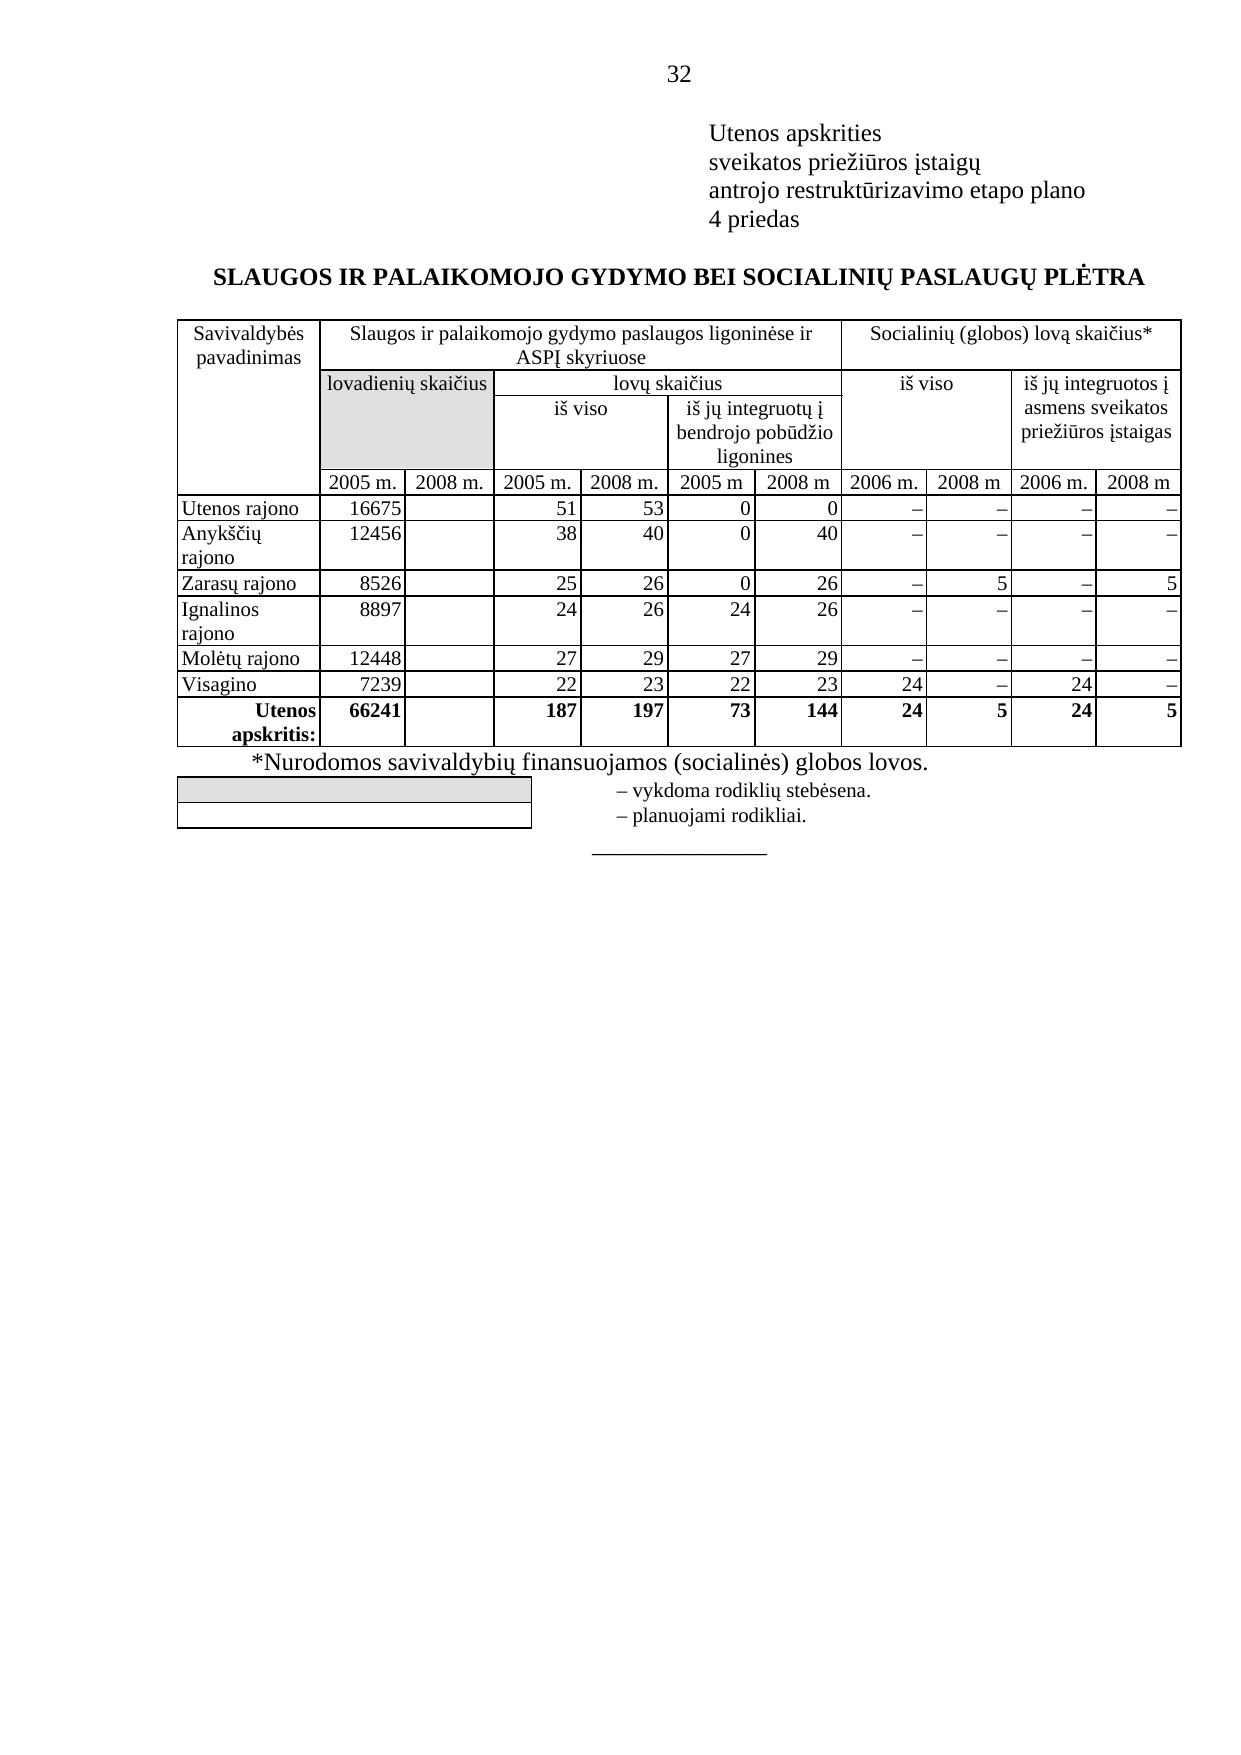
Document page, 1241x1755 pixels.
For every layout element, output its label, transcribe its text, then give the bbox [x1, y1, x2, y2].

text sveikatos priežiūros įstaigų [177, 147, 1181, 176]
table_cell 144 [756, 698, 841, 746]
table_cell – [842, 496, 926, 520]
text ______________ [177, 829, 1181, 857]
table_cell 40 [756, 521, 841, 569]
table_header [178, 778, 531, 802]
table_cell – [1012, 646, 1095, 670]
table_cell 8897 [321, 597, 404, 645]
table_cell – [1097, 597, 1180, 645]
table_cell 38 [495, 521, 580, 569]
text antrojo restruktūrizavimo etapo plano [177, 176, 1181, 204]
table_cell – planuojami rodikliai. [532, 802, 1181, 827]
table_cell – [1012, 597, 1095, 645]
table_cell – [927, 646, 1011, 670]
table_cell 26 [837, 571, 841, 595]
table_cell 5 [1007, 571, 1011, 595]
table_cell iš viso [842, 371, 1011, 468]
table_cell 5 [1097, 698, 1180, 746]
table_cell iš jų integruotos į asmens sveikatos priežiūros įstaigas [1012, 371, 1180, 468]
table_cell 66241 [321, 698, 404, 746]
table_cell 24 [922, 672, 926, 696]
table_cell 5 [927, 698, 1011, 746]
table_cell – [1012, 521, 1095, 569]
table_cell – [927, 521, 1011, 569]
table_cell 12456 [321, 521, 404, 569]
table_cell iš viso [495, 396, 667, 468]
table_header – vykdoma rodiklių stebėsena. [532, 776, 1181, 802]
table_cell 5 [927, 571, 931, 595]
table_cell – [842, 571, 846, 595]
table_cell 0 [669, 521, 754, 569]
table_cell – [1012, 571, 1016, 595]
table_cell – [927, 496, 1011, 520]
text Utenos apskrities [709, 118, 1181, 147]
table_cell [178, 803, 531, 827]
text 4 priedas [177, 204, 1181, 233]
table_cell 24 [842, 672, 846, 696]
table_cell 187 [495, 698, 580, 746]
table_cell – [842, 646, 926, 670]
table_cell lovadienių skaičius [321, 371, 493, 468]
table_cell 197 [582, 698, 667, 746]
table_cell 24 [842, 698, 926, 746]
table_cell 24 [669, 597, 754, 645]
table_cell – [842, 521, 926, 569]
table_cell – [1012, 496, 1095, 520]
table_cell 26 [756, 597, 841, 645]
table_cell 24 [495, 597, 580, 645]
table_cell 40 [582, 521, 667, 569]
table_cell 23 [837, 672, 841, 696]
table_cell 0 [837, 496, 841, 520]
table_cell 24 [1012, 698, 1095, 746]
table_cell – [922, 571, 926, 595]
table_cell [406, 597, 493, 645]
table_cell 29 [837, 646, 841, 670]
table_header Socialinių (globos) lovą skaičius* [842, 321, 1180, 369]
text *Nurodomos savivaldybių finansuojamos (socialinės) globos lovos. [177, 747, 1181, 776]
text SLAUGOS IR PALAIKOMOJO GYDYMO BEI SOCIALINIŲ PASLAUGŲ PLĖTRA [177, 262, 1181, 291]
table_cell 73 [669, 698, 754, 746]
table_cell – [927, 672, 931, 696]
table_header Savivaldybės pavadinimas [178, 321, 319, 494]
table_cell – [1007, 672, 1011, 696]
table_cell [406, 698, 493, 746]
table_cell – [1097, 521, 1180, 569]
table_cell – [927, 597, 1011, 645]
table_cell 24 [1012, 672, 1016, 696]
table_cell 26 [582, 597, 667, 645]
table_cell – [1097, 496, 1180, 520]
table_cell – [1097, 646, 1180, 670]
table_cell – [842, 597, 926, 645]
table_cell [406, 521, 493, 569]
